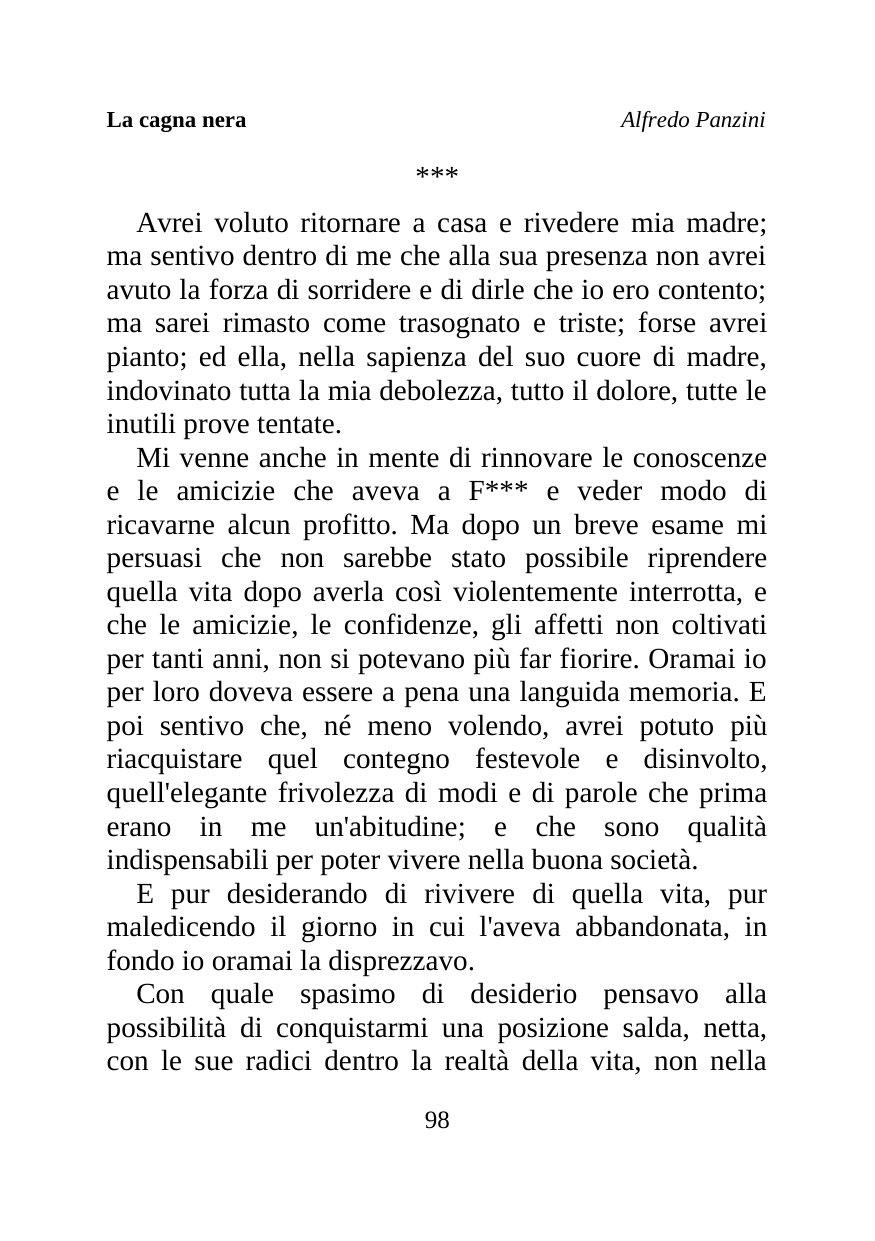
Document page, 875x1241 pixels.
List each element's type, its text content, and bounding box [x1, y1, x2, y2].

text *** [106, 159, 768, 192]
text Mi venne anche in mente di rinnovare le conoscenze e le amicizie che aveva a F*** e veder modo di ricavarne alcun profitto. Ma dopo un breve esame mi persuasi che non sarebbe stato possibile riprendere quella vita dopo averla così violentemente interrotta, e che le amicizie, le confidenze, gli affetti non coltivati per tanti anni, non si potevano più far fiorire. Oramai io per loro doveva essere a pena una languida memoria. E poi sentivo che, né meno volendo, avrei potuto più riacquistare quel contegno festevole e disinvolto, quell'elegante frivolezza di modi e di parole che prima erano in me un'abitudine; e che sono qualità indispensabili per poter vivere nella buona società. [106, 440, 768, 876]
text E pur desiderando di rivivere di quella vita, pur maledicendo il giorno in cui l'aveva abbandonata, in fondo io oramai la disprezzavo. [106, 876, 768, 976]
text Avrei voluto ritornare a casa e rivedere mia madre; ma sentivo dentro di me che alla sua presenza non avrei avuto la forza di sorridere e di dirle che io ero contento; ma sarei rimasto come trasognato e triste; forse avrei pianto; ed ella, nella sapienza del suo cuore di madre, indovinato tutta la mia debolezza, tutto il dolore, tutte le inutili prove tentate. [106, 205, 768, 440]
text Con quale spasimo di desiderio pensavo alla possibilità di conquistarmi una posizione salda, netta, con le sue radici dentro la realtà della vita, non nella [106, 976, 768, 1077]
